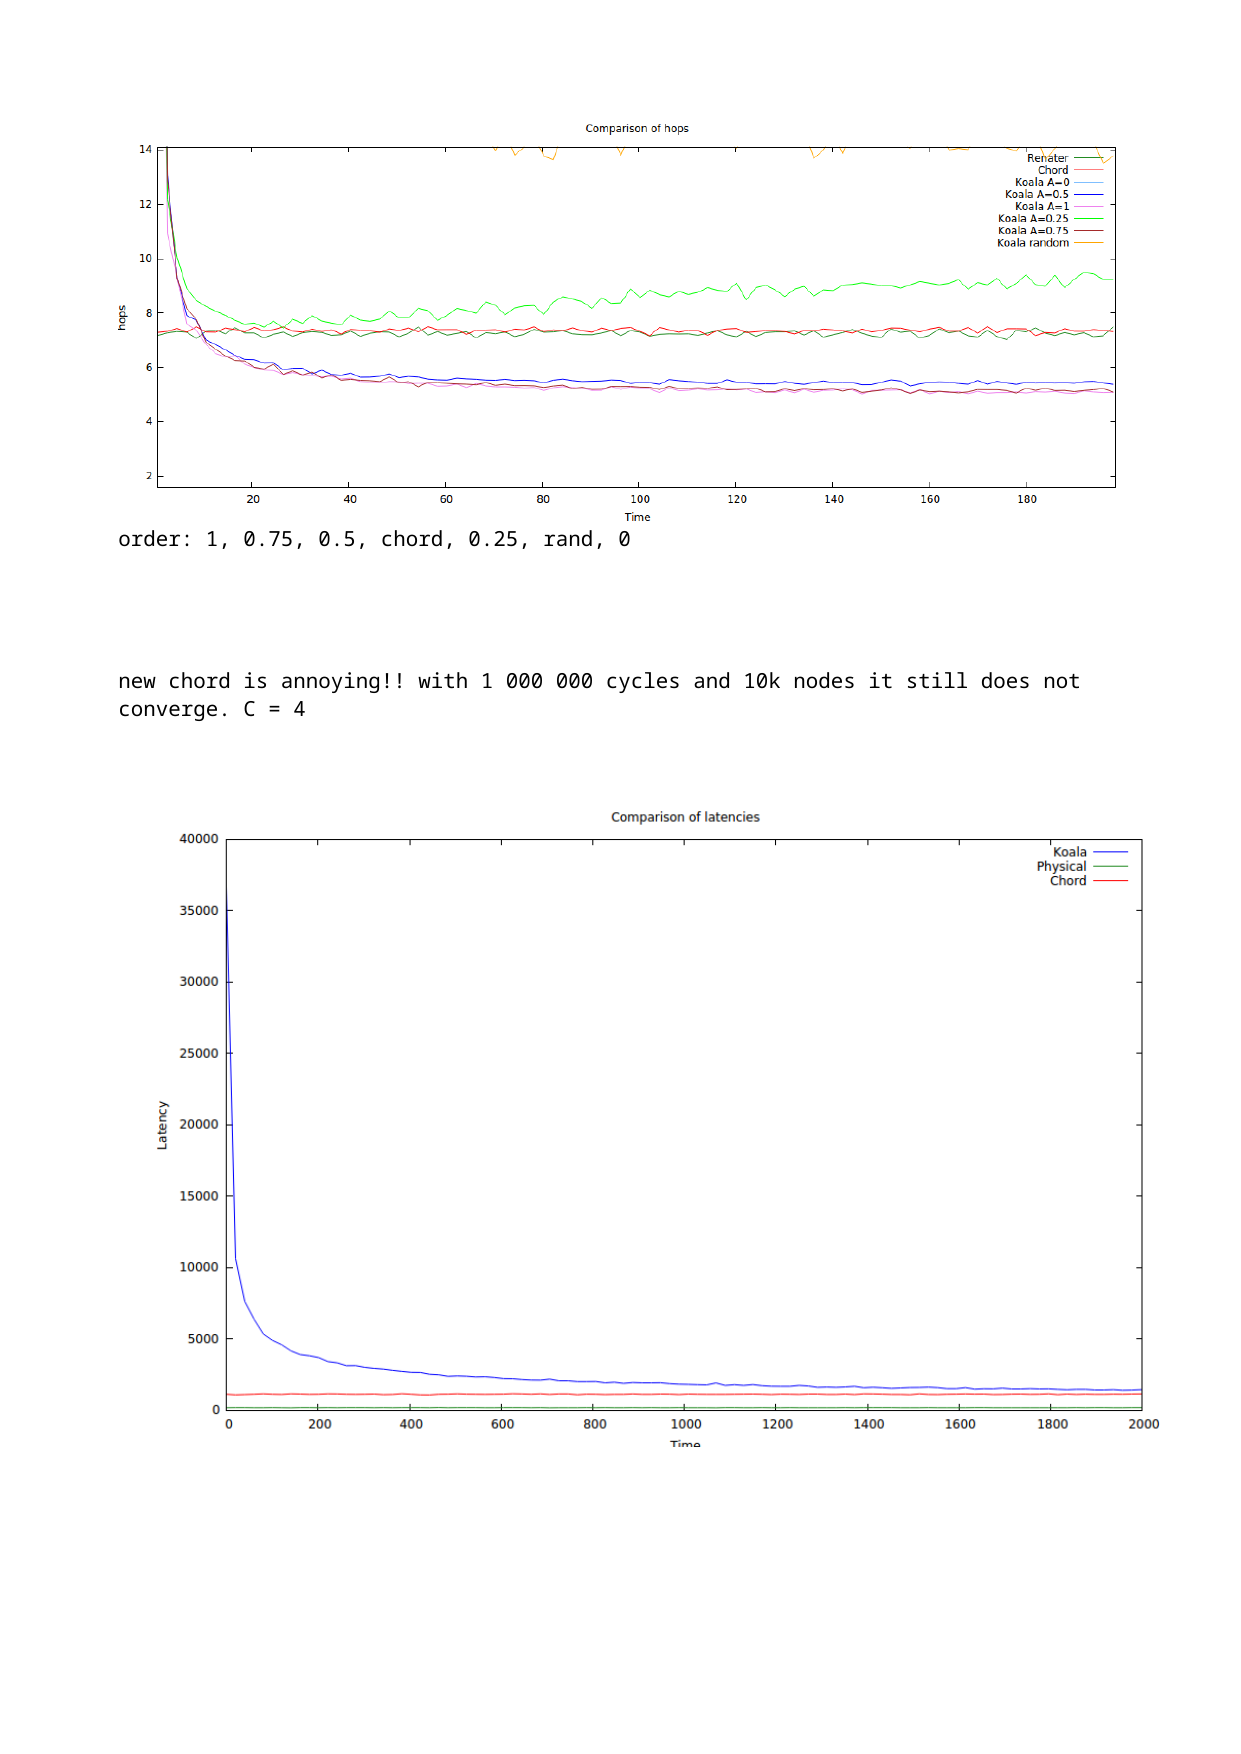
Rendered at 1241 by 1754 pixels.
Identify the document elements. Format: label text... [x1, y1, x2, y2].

text order: 1, 0.75, 0.5, chord, 0.25, rand, 0 [118, 524, 1122, 552]
picture [156, 801, 1161, 1447]
text new chord is annoying!! with 1 000 000 cycles and 10k nodes it still does not converge. C = 4 [118, 666, 1122, 723]
picture [118, 118, 1123, 524]
